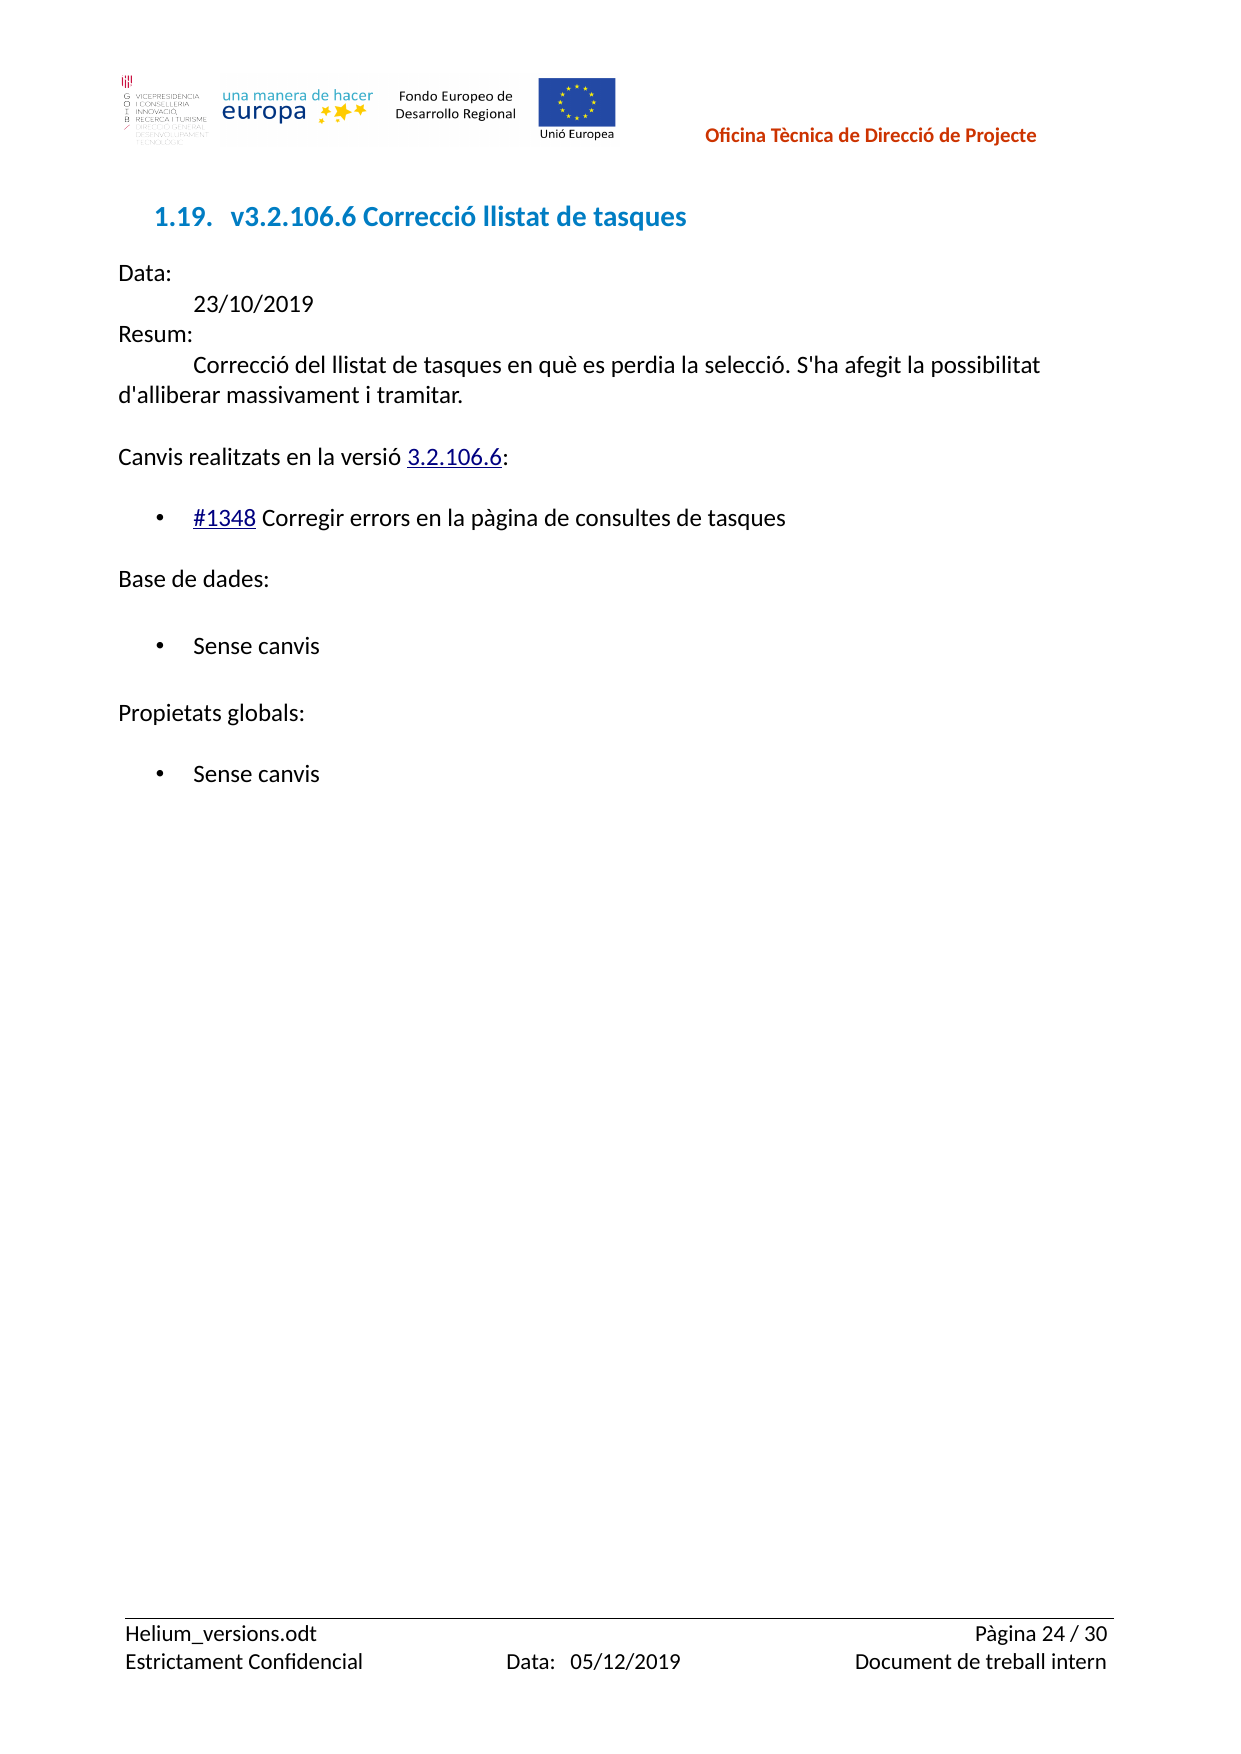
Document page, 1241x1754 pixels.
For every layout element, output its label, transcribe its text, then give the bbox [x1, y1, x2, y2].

picture [219, 73, 621, 147]
picture [118, 73, 213, 147]
list Sense canvis [156, 758, 1122, 788]
text Resum: [118, 319, 1122, 349]
text Canvis realitzats en la versió 3.2.106.6: [118, 441, 1122, 471]
text 23/10/2019 [118, 288, 1122, 319]
text Correcció del llistat de tasques en què es perdia la selecció. S'ha afegit la possibilitat d'alliberar massivament i tramitar. [118, 349, 1122, 410]
list Sense canvis [156, 630, 1122, 660]
text Base de dades: [118, 563, 1122, 593]
subtitle v3.2.106.6 Correcció llistat de tasques [153, 198, 1122, 234]
text Propietats globals: [118, 697, 1122, 727]
text Data: [118, 258, 1122, 288]
list #1348 Corregir errors en la pàgina de consultes de tasques [156, 502, 1122, 532]
